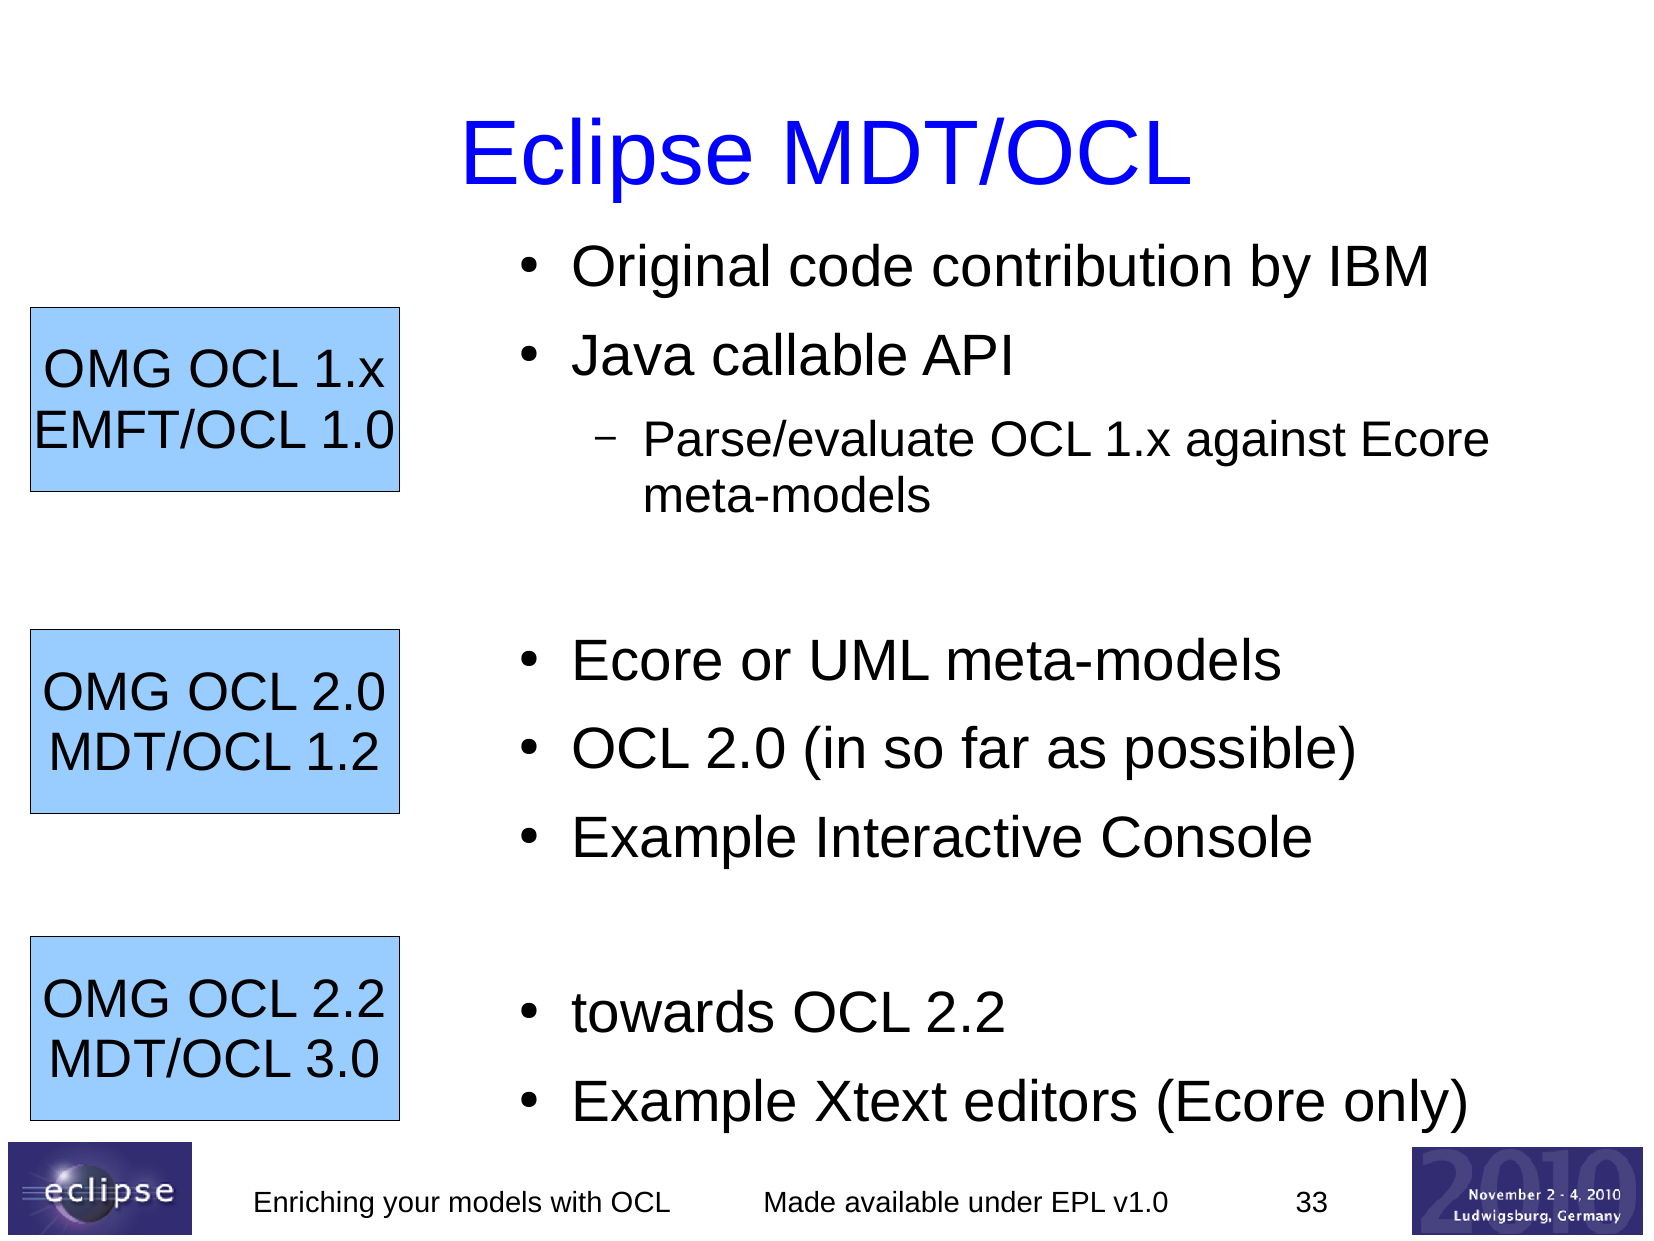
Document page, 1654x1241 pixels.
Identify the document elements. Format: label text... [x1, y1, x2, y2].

picture [1412, 1147, 1643, 1235]
picture [8, 1142, 192, 1235]
list Original code contribution by IBM Java callable API Parse/evaluate OCL 1.x against Ecore meta-models Ecore or UML meta-models OCL 2.0 (in so far as possible) Example Interactive Console towards OCL 2.2 Example Xtext editors (Ecore only) [429, 234, 1571, 1132]
title Eclipse MDT/OCL [82, 49, 1571, 257]
text_box OMG OCL 2.0 MDT/OCL 1.2 [30, 629, 400, 814]
text_box OMG OCL 1.x EMFT/OCL 1.0 [30, 307, 400, 492]
text_box OMG OCL 2.2 MDT/OCL 3.0 [30, 936, 400, 1121]
